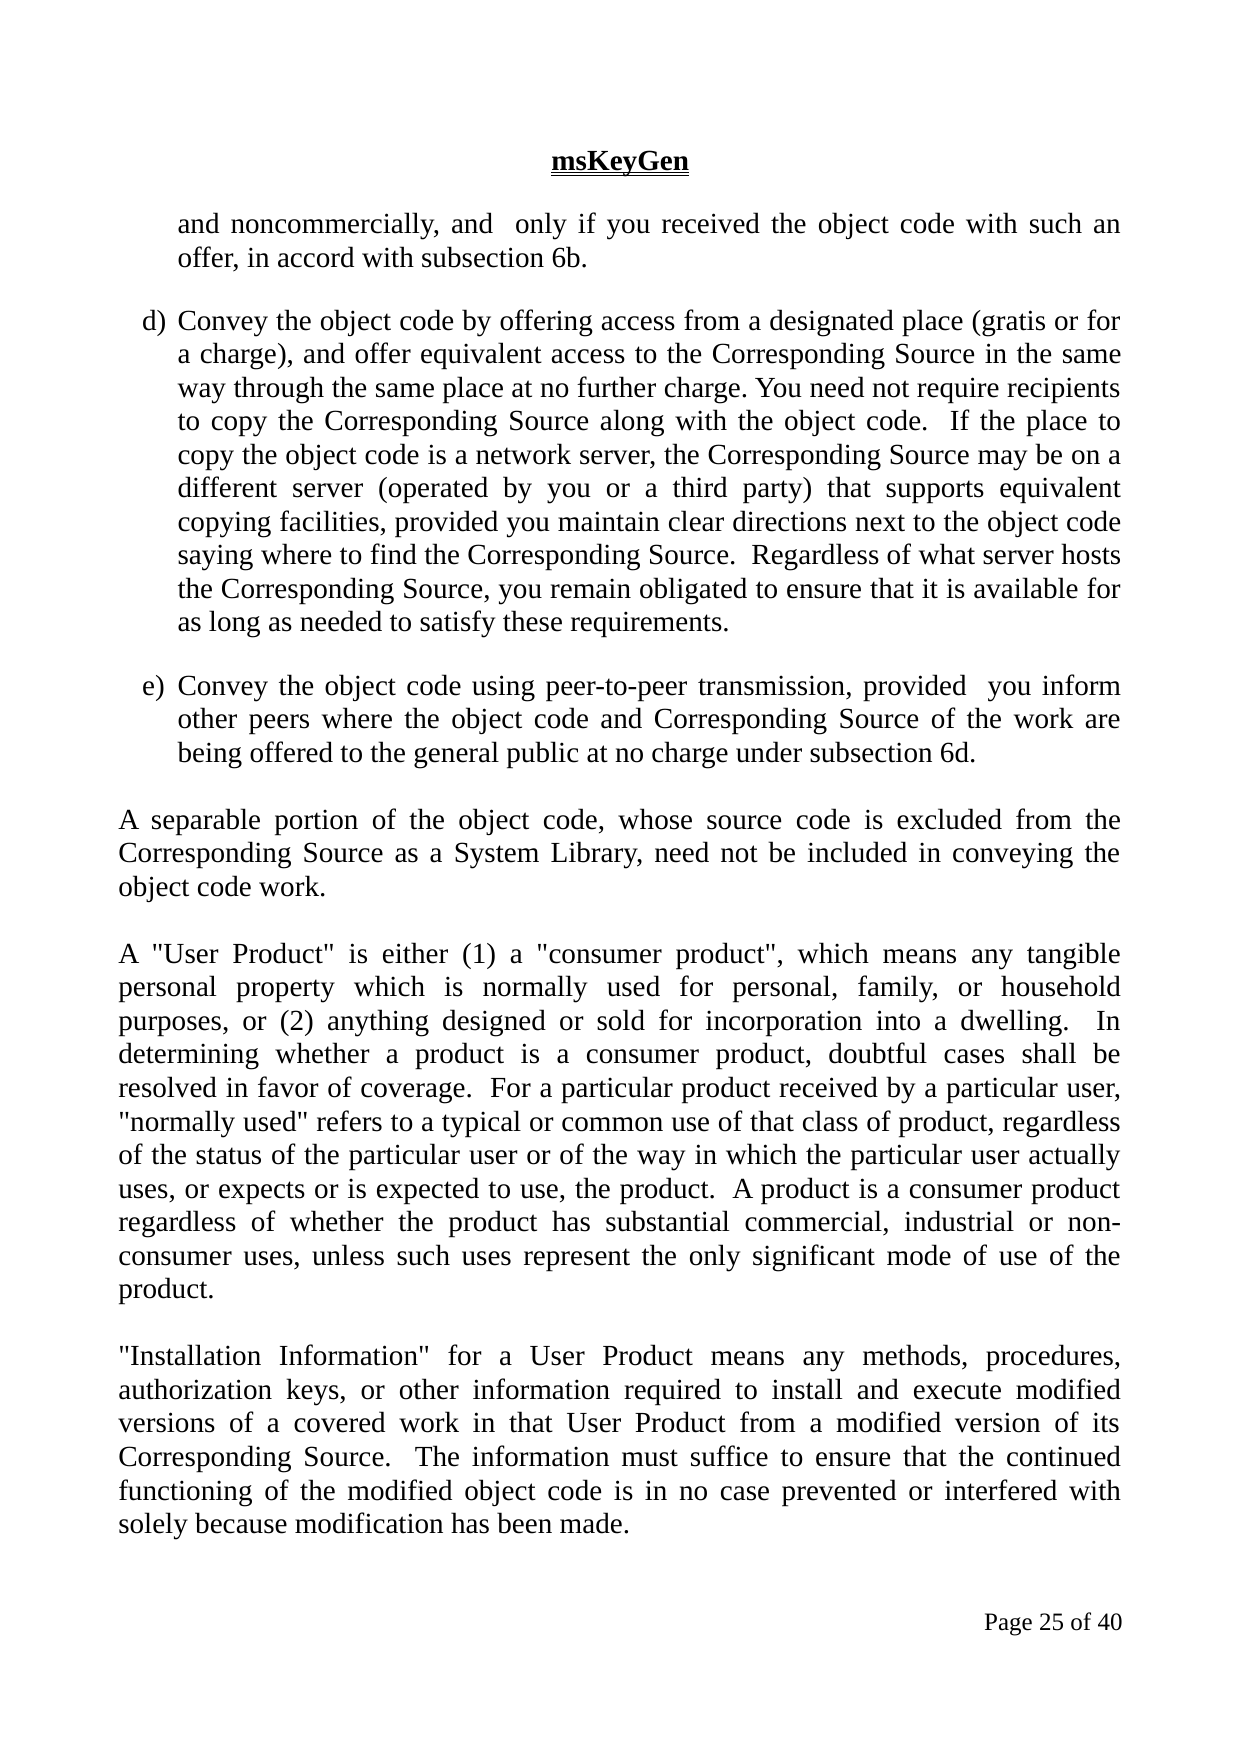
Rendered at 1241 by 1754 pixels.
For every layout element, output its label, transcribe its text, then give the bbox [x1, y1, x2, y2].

text "Installation Information" for a User Product means any methods, procedures, authorization keys, or other information required to install and execute modified versions of a covered work in that User Product from a modified version of its Corresponding Source. The information must suffice to ensure that the continued functioning of the modified object code is in no case prevented or interfered with solely because modification has been made. [118, 1338, 1122, 1540]
text A "User Product" is either (1) a "consumer product", which means any tangible personal property which is normally used for personal, family, or household purposes, or (2) anything designed or sold for incorporation into a dwelling. In determining whether a product is a consumer product, doubtful cases shall be resolved in favor of coverage. For a particular product received by a particular user, "normally used" refers to a typical or common use of that class of product, regardless of the status of the particular user or of the way in which the particular user actually uses, or expects or is expected to use, the product. A product is a consumer product regardless of whether the product has substantial commercial, industrial or non-consumer uses, unless such uses represent the only significant mode of use of the product. [118, 936, 1122, 1305]
text d) Convey the object code by offering access from a designated place (gratis or for a charge), and offer equivalent access to the Corresponding Source in the same way through the same place at no further charge. You need not require recipients to copy the Corresponding Source along with the object code. If the place to copy the object code is a network server, the Corresponding Source may be on a different server (operated by you or a third party) that supports equivalent copying facilities, provided you maintain clear directions next to the object code saying where to find the Corresponding Source. Regardless of what server hosts the Corresponding Source, you remain obligated to ensure that it is available for as long as needed to satisfy these requirements. [142, 303, 1122, 638]
text A separable portion of the object code, whose source code is excluded from the Corresponding Source as a System Library, need not be included in conveying the object code work. [118, 802, 1122, 902]
text e) Convey the object code using peer-to-peer transmission, provided you inform other peers where the object code and Corresponding Source of the work are being offered to the general public at no charge under subsection 6d. [142, 668, 1122, 768]
text and noncommercially, and only if you received the object code with such an offer, in accord with subsection 6b. [142, 206, 1122, 273]
